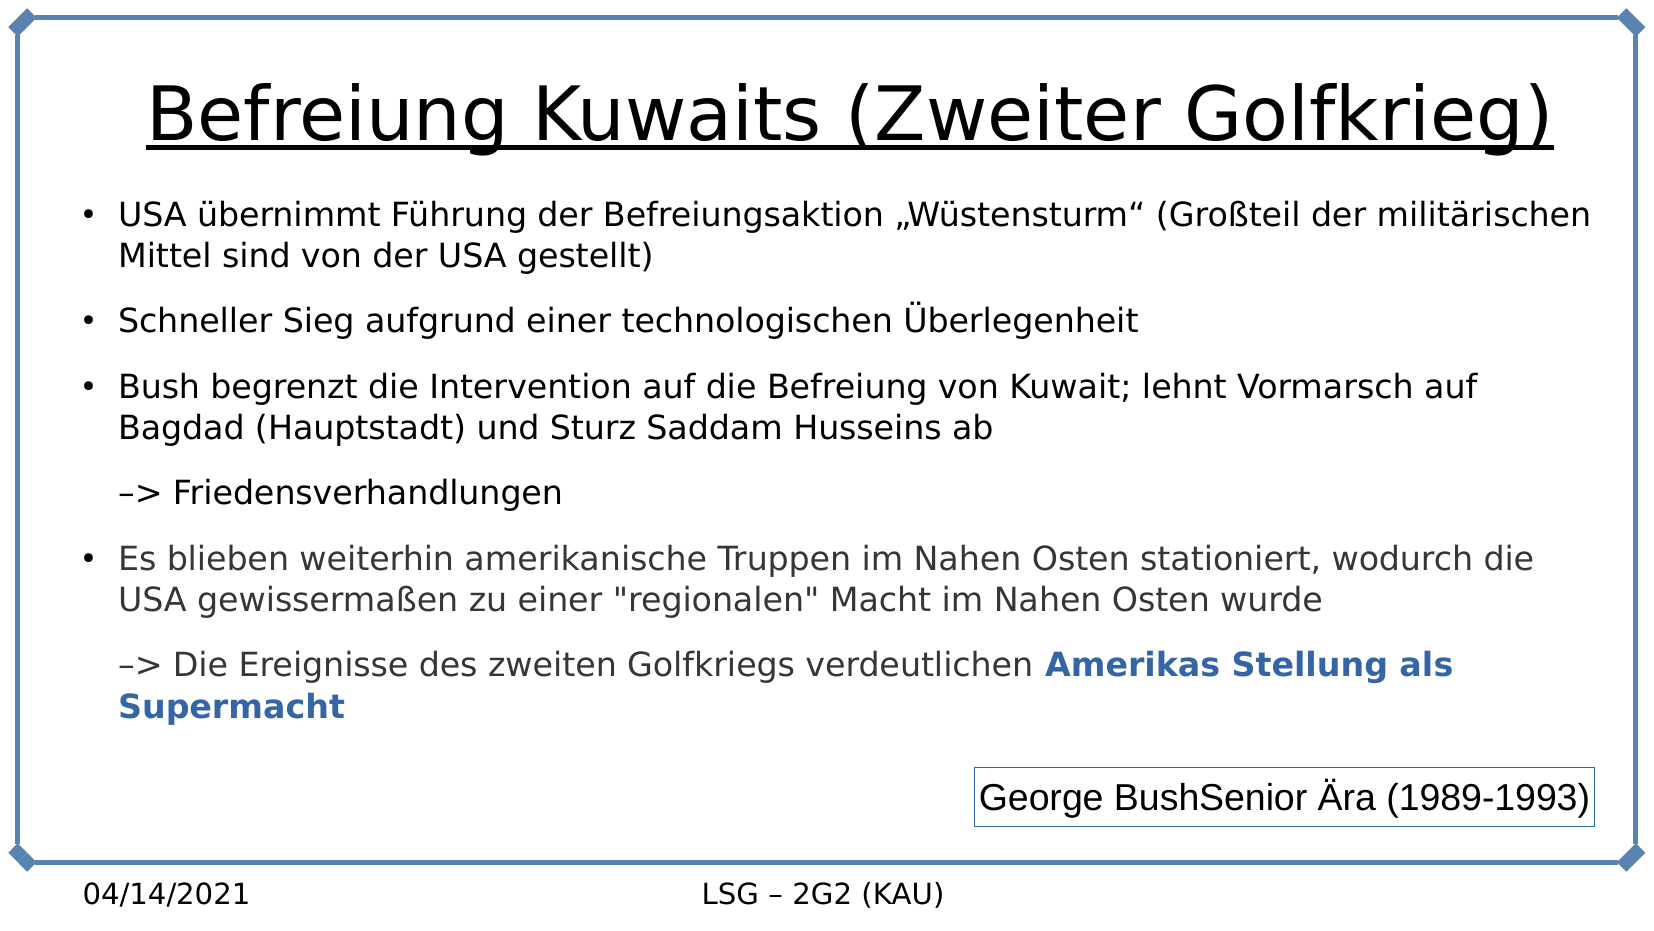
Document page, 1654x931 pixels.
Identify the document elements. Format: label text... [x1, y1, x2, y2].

title Befreiung Kuwaits (Zweiter Golfkrieg) [82, 37, 1571, 192]
text_box George BushSenior Ära (1989-1993) [974, 767, 1595, 827]
list USA übernimmt Führung der Befreiungsaktion „Wüstensturm“ (Großteil der militärischen Mittel sind von der USA gestellt) Schneller Sieg aufgrund einer technologischen Überlegenheit Bush begrenzt die Intervention auf die Befreiung von Kuwait; lehnt Vormarsch auf Bagdad (Hauptstadt) und Sturz Saddam Husseins ab –> Friedensverhandlungen Es blieben weiterhin amerikanische Truppen im Nahen Osten stationiert, wodurch die USA gewissermaßen zu einer "regionalen" Macht im Nahen Osten wurde –> Die Ereignisse des zweiten Golfkriegs verdeutlichen Amerikas Stellung als Supermacht [82, 192, 1595, 827]
